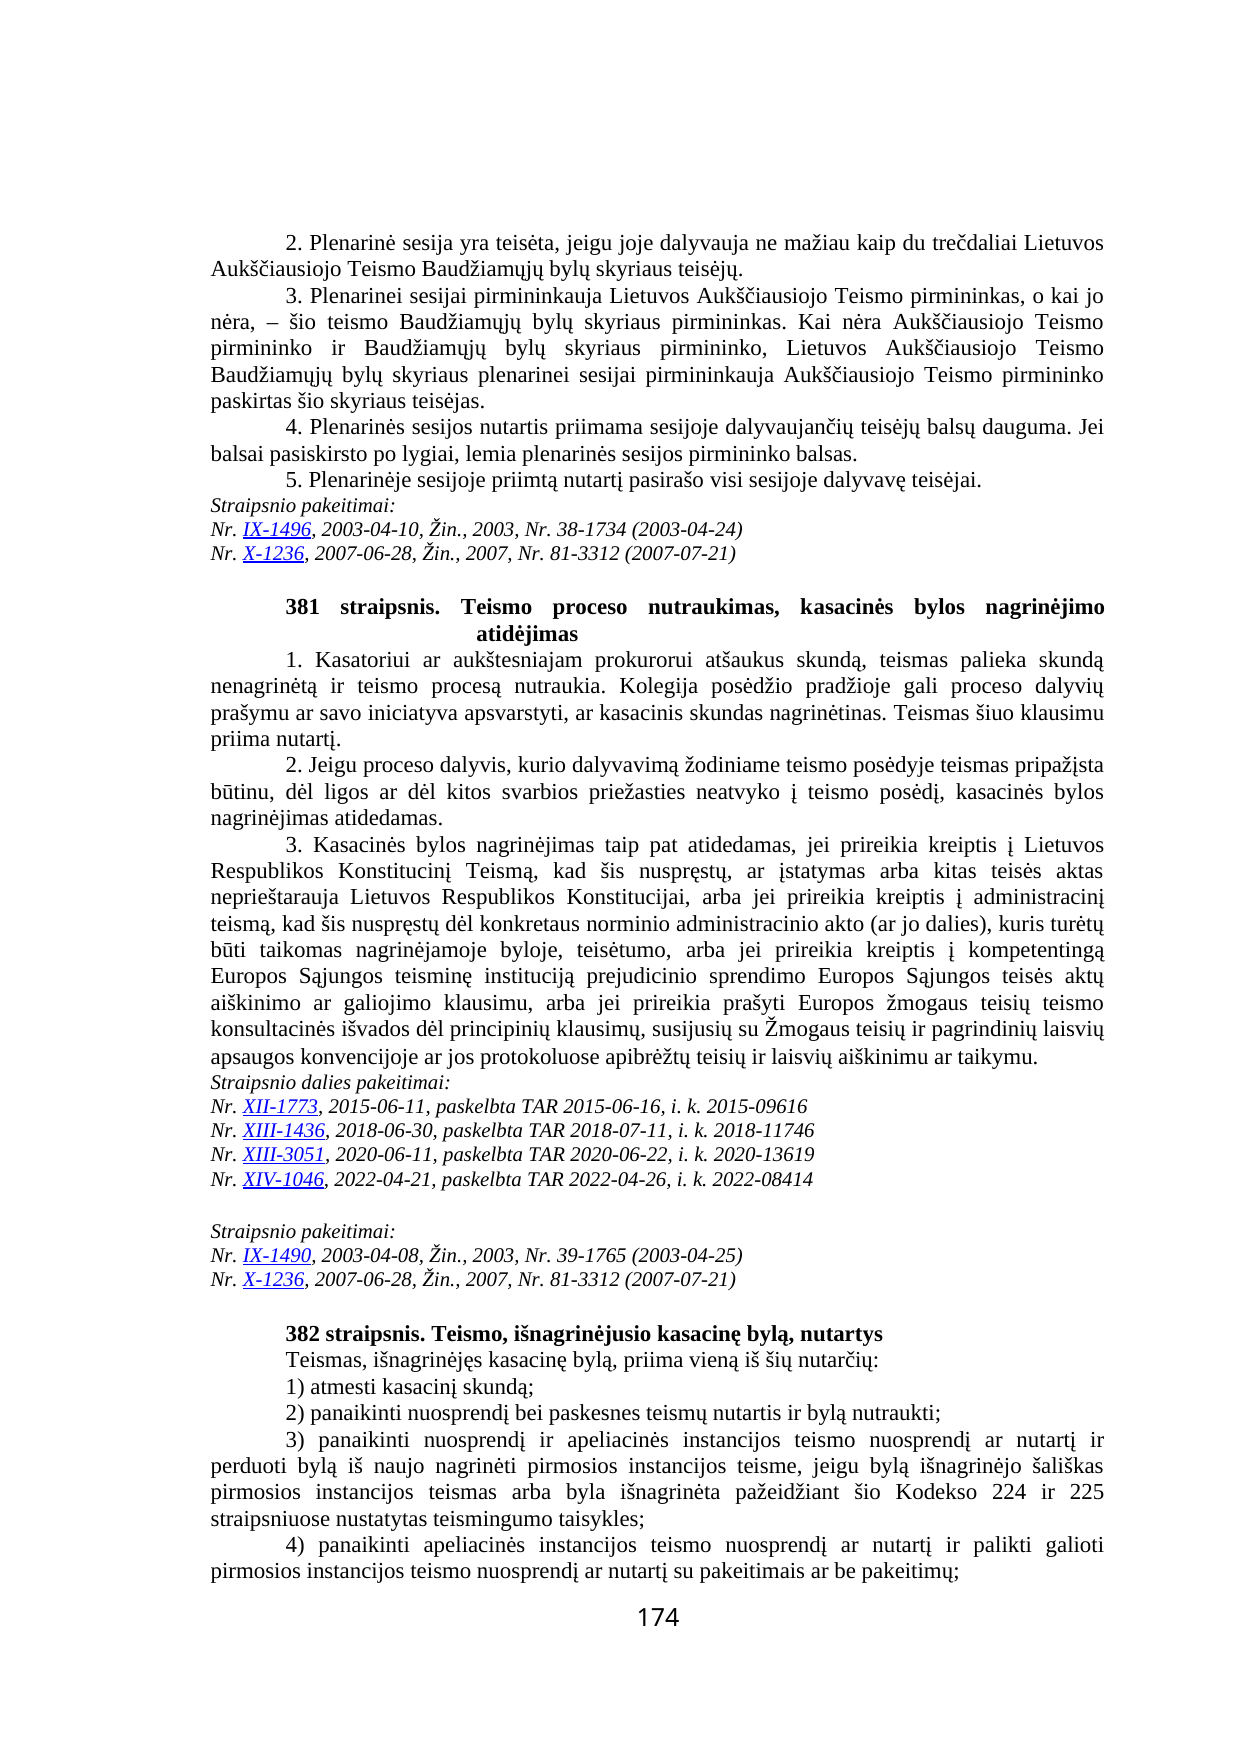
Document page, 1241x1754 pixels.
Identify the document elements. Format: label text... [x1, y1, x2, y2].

text 2. Plenarinė sesija yra teisėta, jeigu joje dalyvauja ne mažiau kaip du trečdaliai Lietuvos Aukščiausiojo Teismo Baudžiamųjų bylų skyriaus teisėjų. [210, 229, 1105, 282]
text 5. Plenarinėje sesijoje priimtą nutartį pasirašo visi sesijoje dalyvavę teisėjai. [210, 466, 1105, 492]
text Nr. XIII-3051, 2020-06-11, paskelbta TAR 2020-06-22, i. k. 2020-13619 [210, 1142, 1105, 1166]
text 3. Kasacinės bylos nagrinėjimas taip pat atidedamas, jei prireikia kreiptis į Lietuvos Respublikos Konstitucinį Teismą, kad šis nuspręstų, ar įstatymas arba kitas teisės aktas neprieštarauja Lietuvos Respublikos Konstitucijai, arba jei prireikia kreiptis į administracinį teismą, kad šis nuspręstų dėl konkretaus norminio administracinio akto (ar jo dalies), kuris turėtų būti taikomas nagrinėjamoje byloje, teisėtumo, arba jei prireikia kreiptis į kompetentingą Europos Sąjungos teisminę instituciją prejudicinio sprendimo Europos Sąjungos teisės aktų aiškinimo ar galiojimo klausimu, arba jei prireikia prašyti Europos žmogaus teisių teismo konsultacinės išvados dėl principinių klausimų, susijusių su Žmogaus teisių ir pagrindinių laisvių apsaugos konvencijoje ar jos protokoluose apibrėžtų teisių ir laisvių aiškinimu ar taikymu. [210, 831, 1105, 1070]
text Straipsnio pakeitimai: [210, 1219, 1105, 1243]
text 4) panaikinti apeliacinės instancijos teismo nuosprendį ar nutartį ir palikti galioti pirmosios instancijos teismo nuosprendį ar nutartį su pakeitimais ar be pakeitimų; [210, 1531, 1105, 1584]
text Nr. X-1236, 2007-06-28, Žin., 2007, Nr. 81-3312 (2007-07-21) [210, 1267, 1105, 1291]
text 2) panaikinti nuosprendį bei paskesnes teismų nutartis ir bylą nutraukti; [210, 1399, 1105, 1426]
text 3. Plenarinei sesijai pirmininkauja Lietuvos Aukščiausiojo Teismo pirmininkas, o kai jo nėra, – šio teismo Baudžiamųjų bylų skyriaus pirmininkas. Kai nėra Aukščiausiojo Teismo pirmininko ir Baudžiamųjų bylų skyriaus pirmininko, Lietuvos Aukščiausiojo Teismo Baudžiamųjų bylų skyriaus plenarinei sesijai pirmininkauja Aukščiausiojo Teismo pirmininko paskirtas šio skyriaus teisėjas. [210, 282, 1105, 413]
text 4. Plenarinės sesijos nutartis priimama sesijoje dalyvaujančių teisėjų balsų dauguma. Jei balsai pasiskirsto po lygiai, lemia plenarinės sesijos pirmininko balsas. [210, 413, 1105, 466]
text Teismas, išnagrinėjęs kasacinę bylą, priima vieną iš šių nutarčių: [210, 1347, 1105, 1373]
text Nr. XIV-1046, 2022-04-21, paskelbta TAR 2022-04-26, i. k. 2022-08414 [210, 1166, 1105, 1191]
text 2. Jeigu proceso dalyvis, kurio dalyvavimą žodiniame teismo posėdyje teismas pripažįsta būtinu, dėl ligos ar dėl kitos svarbios priežasties neatvyko į teismo posėdį, kasacinės bylos nagrinėjimas atidedamas. [210, 752, 1105, 831]
text Nr. XII-1773, 2015-06-11, paskelbta TAR 2015-06-16, i. k. 2015-09616 [210, 1094, 1105, 1118]
text 1) atmesti kasacinį skundą; [210, 1373, 1105, 1399]
text 382 straipsnis. Teismo, išnagrinėjusio kasacinę bylą, nutartys [210, 1320, 1105, 1347]
text Straipsnio dalies pakeitimai: [210, 1070, 1105, 1094]
text Nr. X-1236, 2007-06-28, Žin., 2007, Nr. 81-3312 (2007-07-21) [210, 541, 1105, 565]
text Nr. XIII-1436, 2018-06-30, paskelbta TAR 2018-07-11, i. k. 2018-11746 [210, 1118, 1105, 1142]
text 1. Kasatoriui ar aukštesniajam prokurorui atšaukus skundą, teismas palieka skundą nenagrinėtą ir teismo procesą nutraukia. Kolegija posėdžio pradžioje gali proceso dalyvių prašymu ar savo iniciatyva apsvarstyti, ar kasacinis skundas nagrinėtinas. Teismas šiuo klausimu priima nutartį. [210, 646, 1105, 752]
text Nr. IX-1496, 2003-04-10, Žin., 2003, Nr. 38-1734 (2003-04-24) [210, 517, 1105, 541]
text 3) panaikinti nuosprendį ir apeliacinės instancijos teismo nuosprendį ar nutartį ir perduoti bylą iš naujo nagrinėti pirmosios instancijos teisme, jeigu bylą išnagrinėjo šališkas pirmosios instancijos teismas arba byla išnagrinėta pažeidžiant šio Kodekso 224 ir 225 straipsniuose nustatytas teismingumo taisykles; [210, 1426, 1105, 1531]
text 381 straipsnis. Teismo proceso nutraukimas, kasacinės bylos nagrinėjimo atidėjimas [285, 593, 1105, 646]
text Straipsnio pakeitimai: [210, 492, 1105, 517]
text Nr. IX-1490, 2003-04-08, Žin., 2003, Nr. 39-1765 (2003-04-25) [210, 1243, 1105, 1267]
